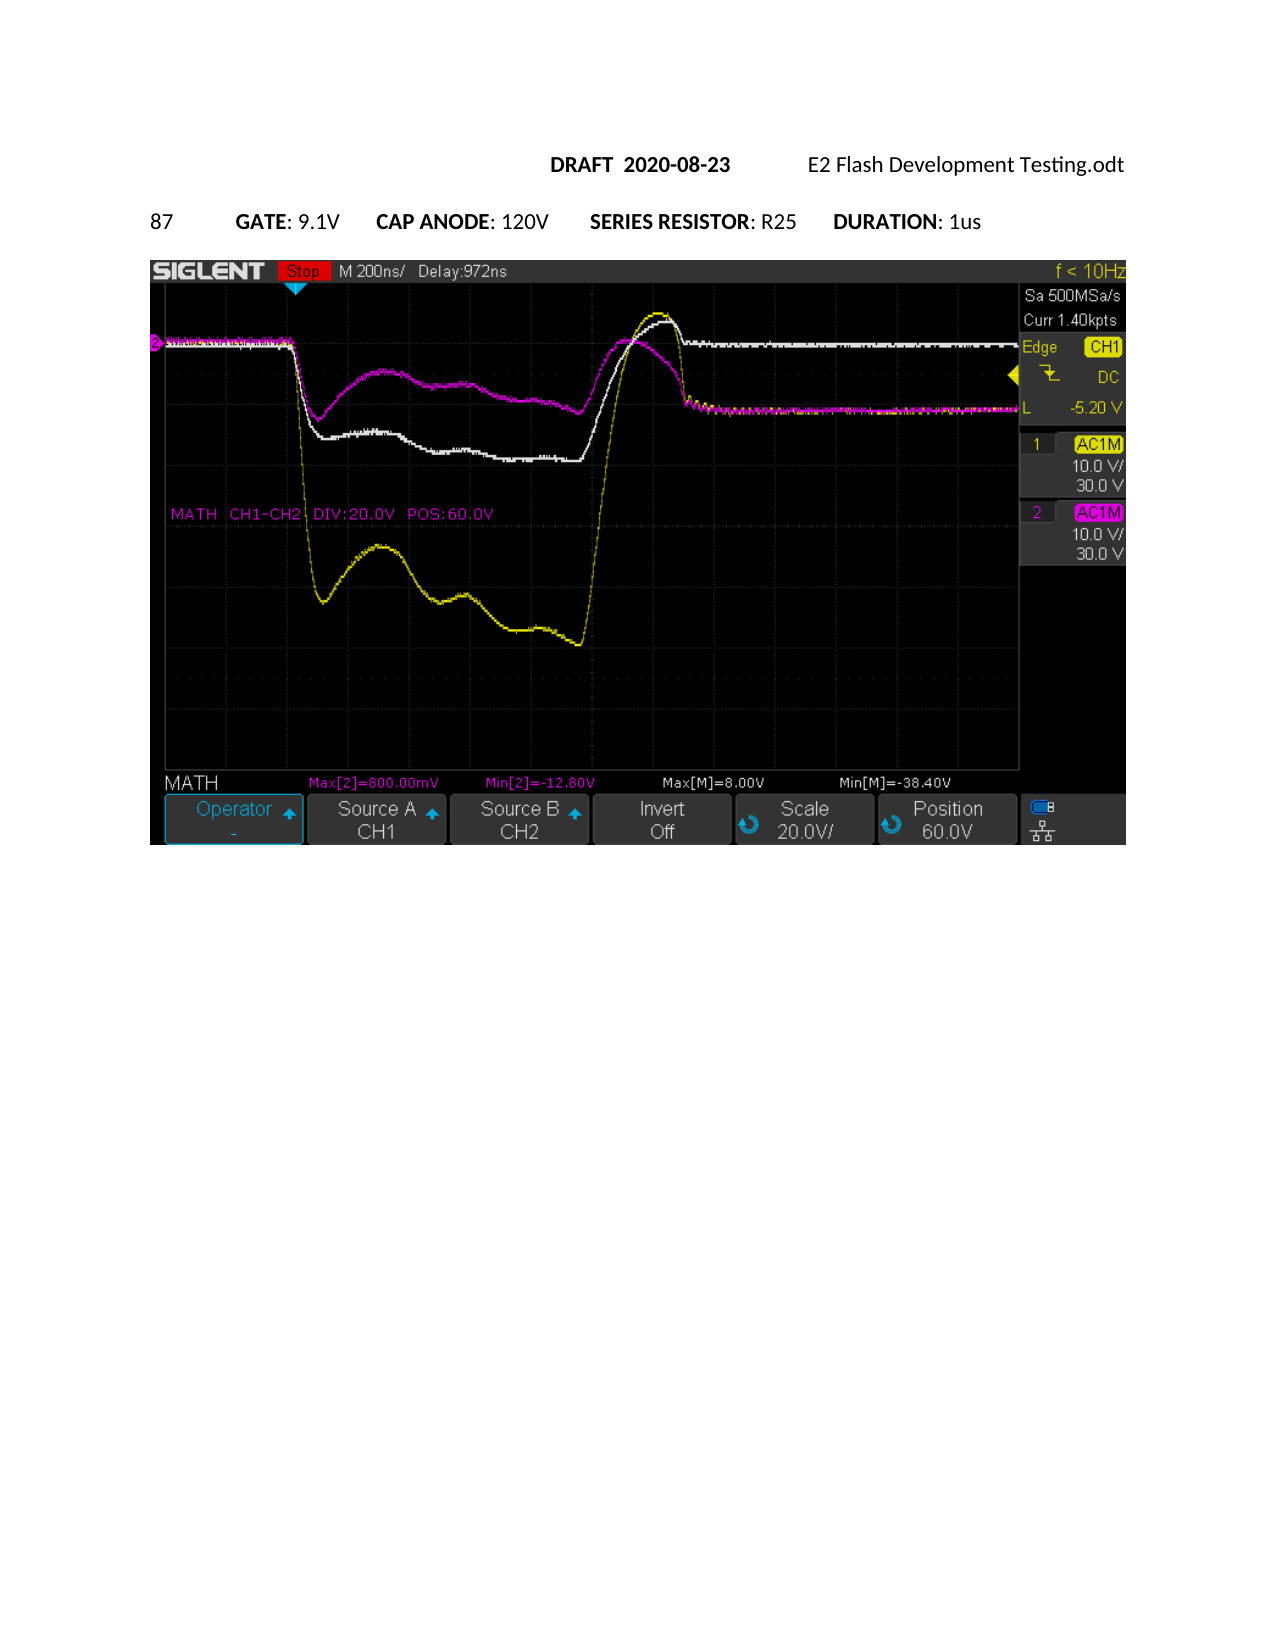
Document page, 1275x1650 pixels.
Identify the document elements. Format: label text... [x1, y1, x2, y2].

picture [150, 260, 1126, 845]
picture [166, 796, 302, 843]
text 87 GATE: 9.1V CAP ANODE: 120V SERIES RESISTOR: R25 DURATION: 1us [150, 207, 1125, 236]
